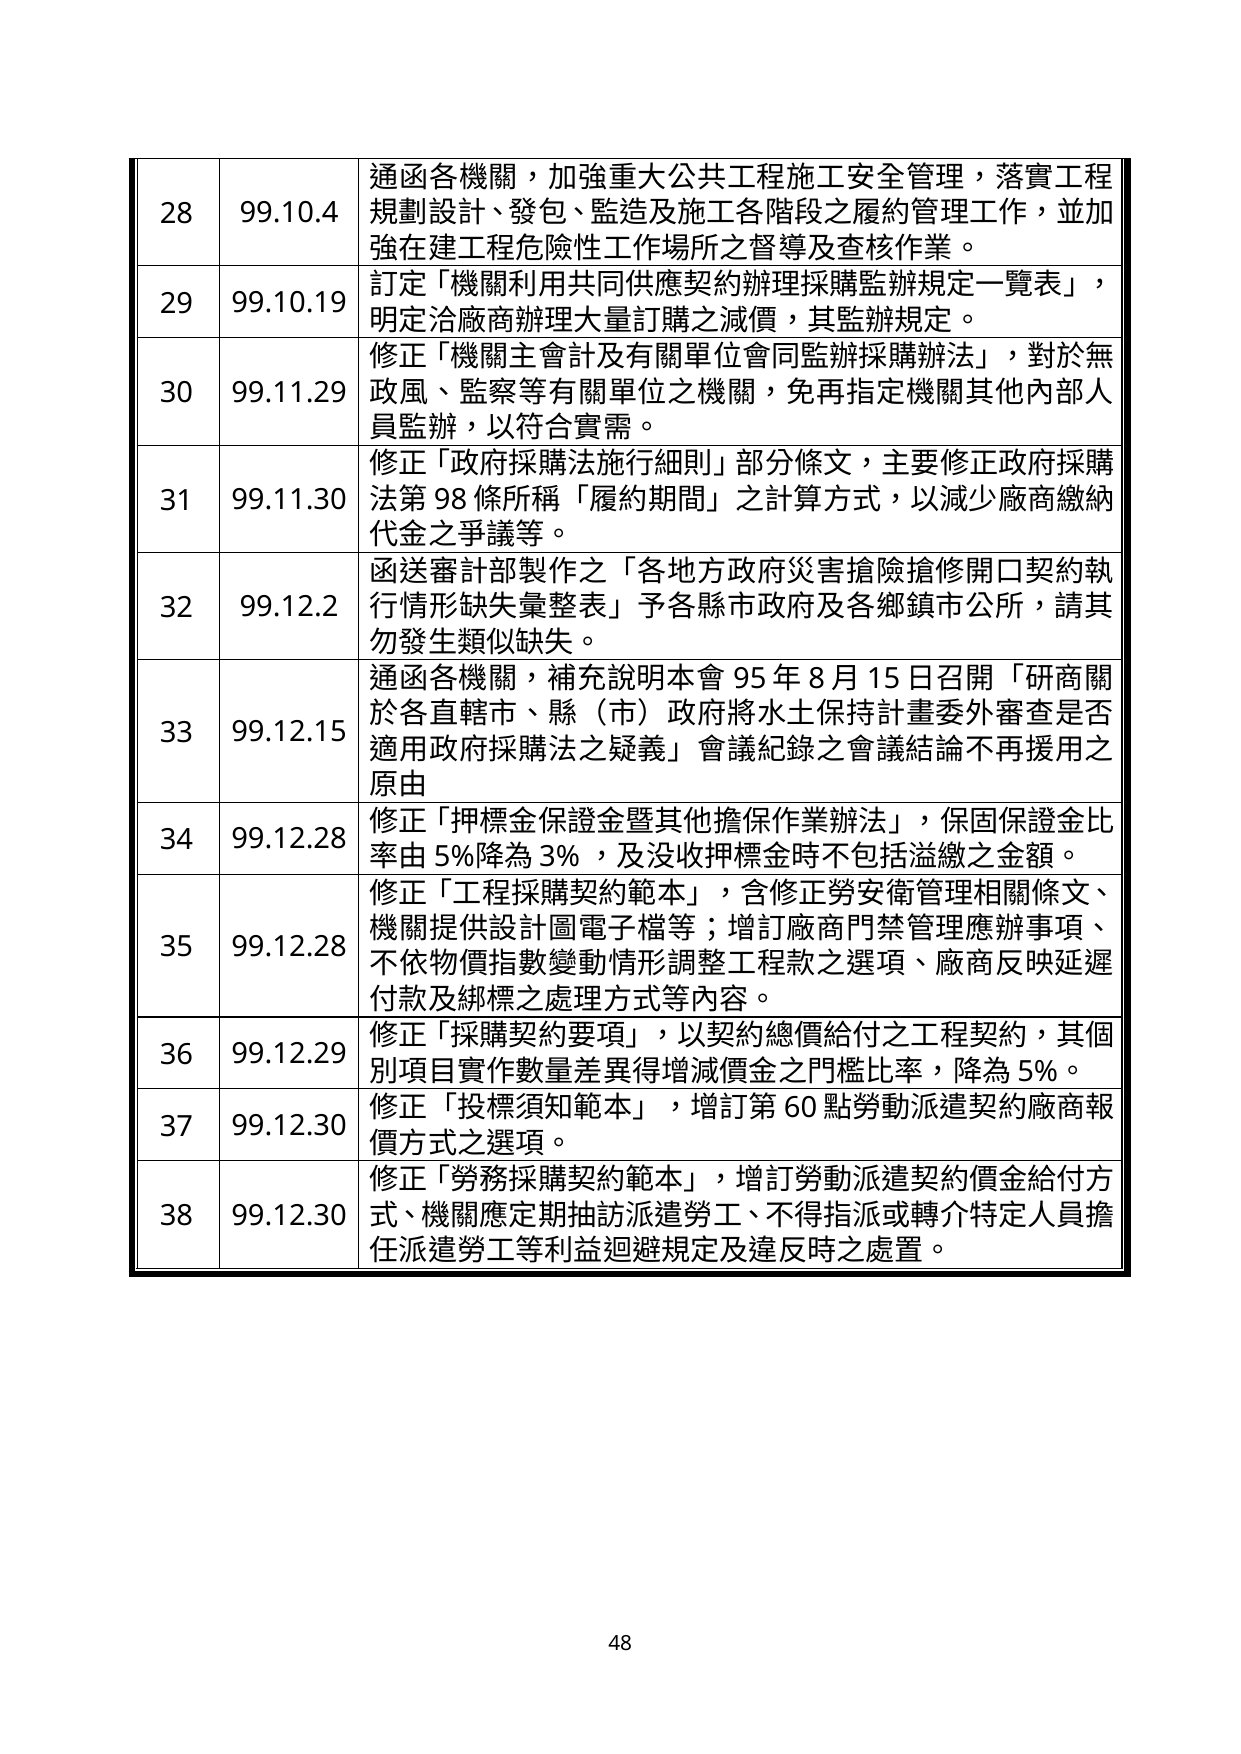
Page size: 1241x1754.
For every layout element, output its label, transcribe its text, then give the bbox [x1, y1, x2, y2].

table_cell 32 [138, 553, 219, 659]
table_cell 37 [138, 1089, 219, 1160]
table_cell 99.10.19 [220, 266, 358, 337]
table_cell 訂定「機關利用共同供應契約辦理採購監辦規定一覽表」，明定洽廠商辦理大量訂購之減價，其監辦規定。 [359, 266, 1121, 337]
table_cell 通函各機關，補充說明本會95年8月15日召開「研商關於各直轄市、縣（市）政府將水土保持計畫委外審查是否適用政府採購法之疑義」會議紀錄之會議結論不再援用之原由 [359, 660, 1121, 802]
table_cell 29 [138, 266, 219, 337]
table_cell 31 [138, 446, 219, 552]
table_cell 修正「採購契約要項」，以契約總價給付之工程契約，其個別項目實作數量差異得增減價金之門檻比率，降為5%。 [359, 1018, 1121, 1088]
table_cell 30 [138, 338, 219, 444]
table_cell 99.12.28 [220, 875, 358, 1016]
table_cell 99.12.30 [220, 1089, 358, 1160]
table_cell 99.12.29 [220, 1018, 358, 1088]
table_cell 修正「投標須知範本」，增訂第60點勞動派遣契約廠商報價方式之選項。 [359, 1089, 1121, 1160]
table_cell 34 [138, 803, 219, 874]
table_cell 修正「工程採購契約範本」，含修正勞安衛管理相關條文、機關提供設計圖電子檔等；增訂廠商門禁管理應辦事項、不依物價指數變動情形調整工程款之選項、廠商反映延遲付款及綁標之處理方式等內容。 [359, 875, 1121, 1016]
table_cell 99.12.15 [220, 660, 358, 802]
table_cell 99.11.29 [220, 338, 358, 444]
table_cell 99.11.30 [220, 446, 358, 552]
table_cell 33 [138, 660, 219, 802]
table_cell 35 [138, 875, 219, 1016]
table_cell 函送審計部製作之「各地方政府災害搶險搶修開口契約執行情形缺失彙整表」予各縣市政府及各鄉鎮市公所，請其勿發生類似缺失。 [359, 553, 1121, 659]
table_cell 99.12.2 [220, 553, 358, 659]
table_cell 修正「勞務採購契約範本」，增訂勞動派遣契約價金給付方式、機關應定期抽訪派遣勞工、不得指派或轉介特定人員擔任派遣勞工等利益迴避規定及違反時之處置。 [359, 1161, 1121, 1267]
table_cell 修正「押標金保證金暨其他擔保作業辦法」，保固保證金比率由5%降為3% ，及没收押標金時不包括溢繳之金額。 [359, 803, 1121, 874]
table_cell 99.12.28 [220, 803, 358, 874]
table_cell 修正「政府採購法施行細則」部分條文，主要修正政府採購法第98條所稱「履約期間」之計算方式，以減少廠商繳納代金之爭議等。 [359, 446, 1121, 552]
table_cell 99.12.30 [220, 1161, 358, 1267]
table_cell 通函各機關，加強重大公共工程施工安全管理，落實工程規劃設計、發包、監造及施工各階段之履約管理工作，並加強在建工程危險性工作場所之督導及查核作業。 [359, 159, 1121, 265]
table_cell 38 [138, 1161, 219, 1267]
table_cell 修正「機關主會計及有關單位會同監辦採購辦法」，對於無政風、監察等有關單位之機關，免再指定機關其他內部人員監辦，以符合實需。 [359, 338, 1121, 444]
table_cell 99.10.4 [220, 159, 358, 265]
table_cell 28 [138, 159, 219, 265]
table_cell 36 [138, 1018, 219, 1088]
